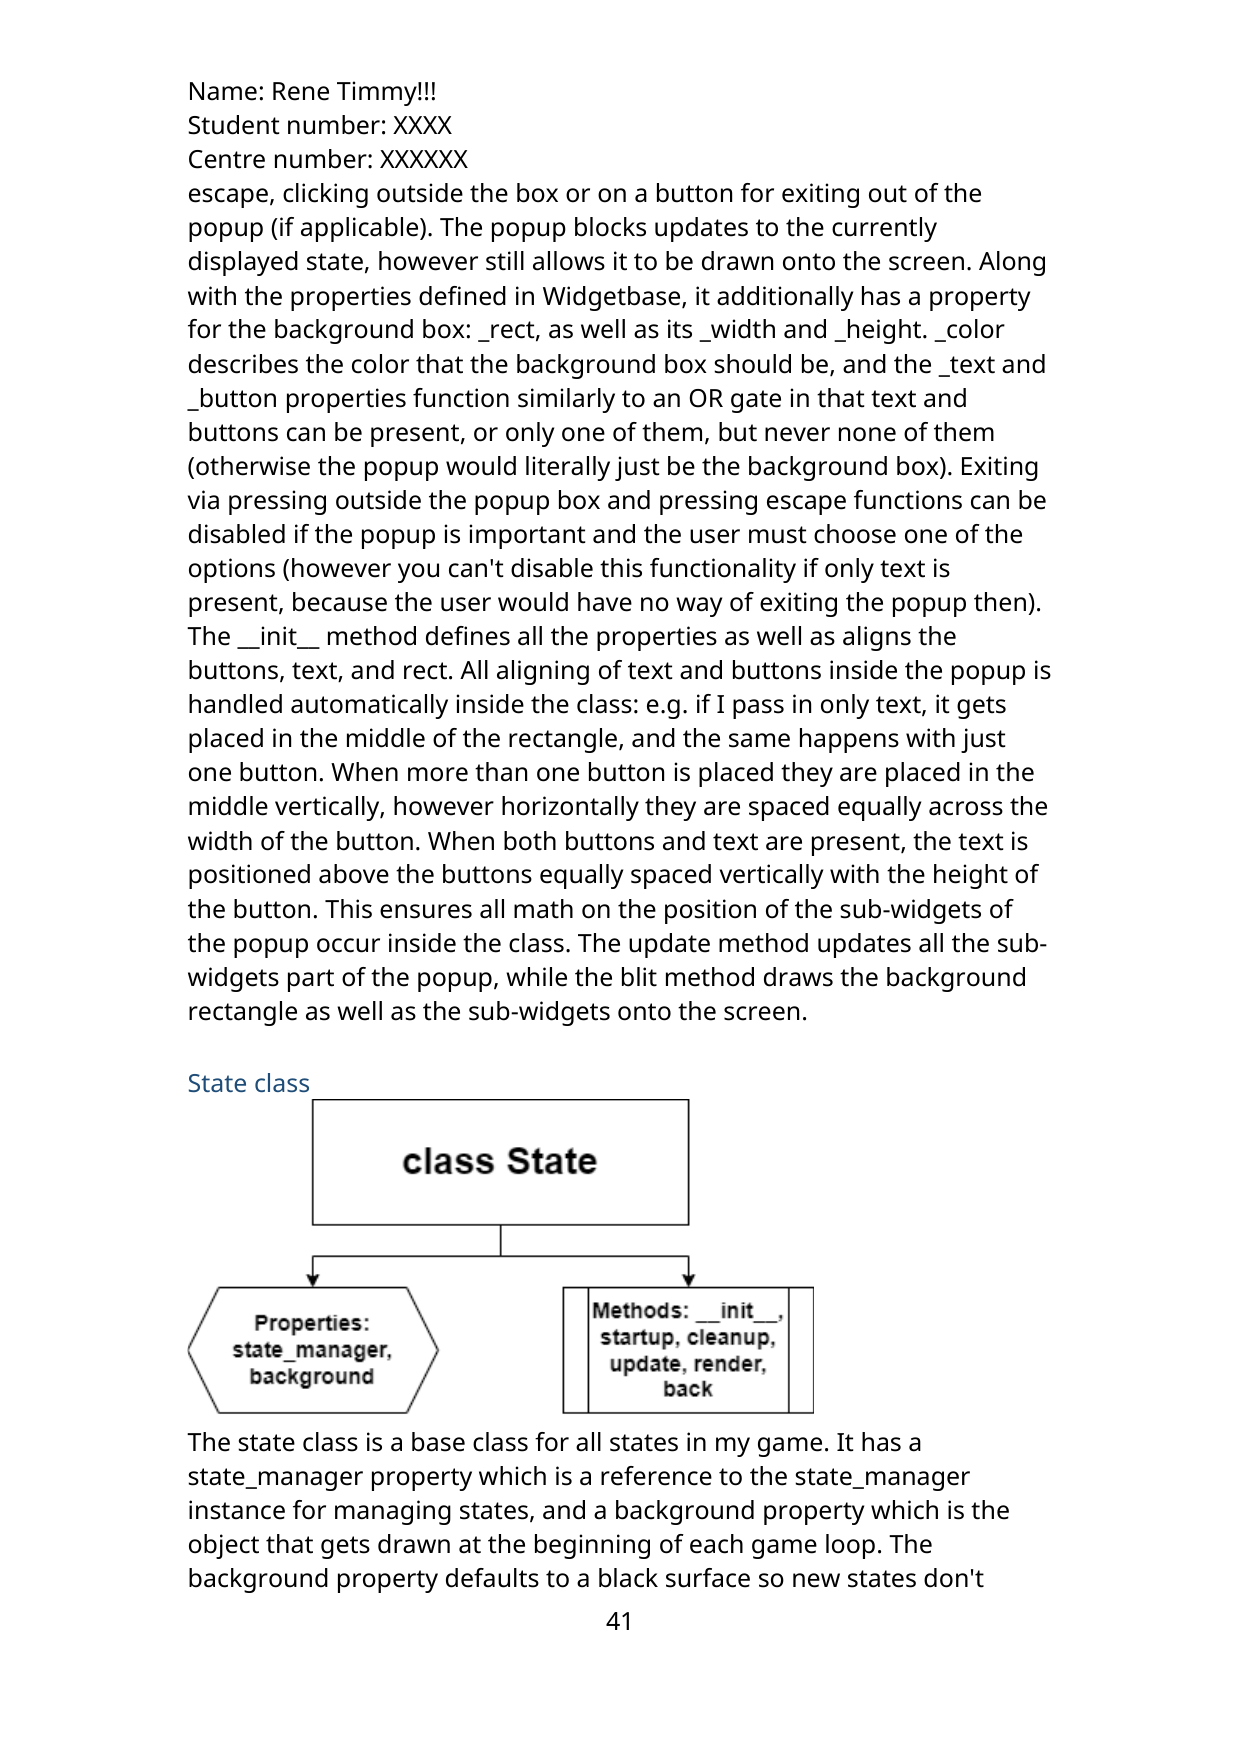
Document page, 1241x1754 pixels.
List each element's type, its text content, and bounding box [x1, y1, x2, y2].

text escape, clicking outside the box or on a button for exiting out of the popup (if applicable). The popup blocks updates to the currently displayed state, however still allows it to be drawn onto the screen. Along with the properties defined in Widgetbase, it additionally has a property for the background box: _rect, as well as its _width and _height. _color describes the color that the background box should be, and the _text and _button properties function similarly to an OR gate in that text and buttons can be present, or only one of them, but never none of them (otherwise the popup would literally just be the background box). Exiting via pressing outside the popup box and pressing escape functions can be disabled if the popup is important and the user must choose one of the options (however you can't disable this functionality if only text is present, because the user would have no way of exiting the popup then). The __init__ method defines all the properties as well as aligns the buttons, text, and rect. All aligning of text and buttons inside the popup is handled automatically inside the class: e.g. if I pass in only text, it gets placed in the middle of the rectangle, and the same happens with just one button. When more than one button is placed they are placed in the middle vertically, however horizontally they are spaced equally across the width of the button. When both buttons and text are present, the text is positioned above the buttons equally spaced vertically with the height of the button. This ensures all math on the position of the sub-widgets of the popup occur inside the class. The update method updates all the sub-widgets part of the popup, while the blit method draws the background rectangle as well as the sub-widgets onto the screen. [187, 176, 1053, 1027]
text The state class is a base class for all states in my game. It has a state_manager property which is a reference to the state_manager instance for managing states, and a background property which is the object that gets drawn at the beginning of each game loop. The background property defaults to a black surface so new states don't [187, 1425, 1053, 1595]
subtitle State class [187, 1066, 1053, 1100]
